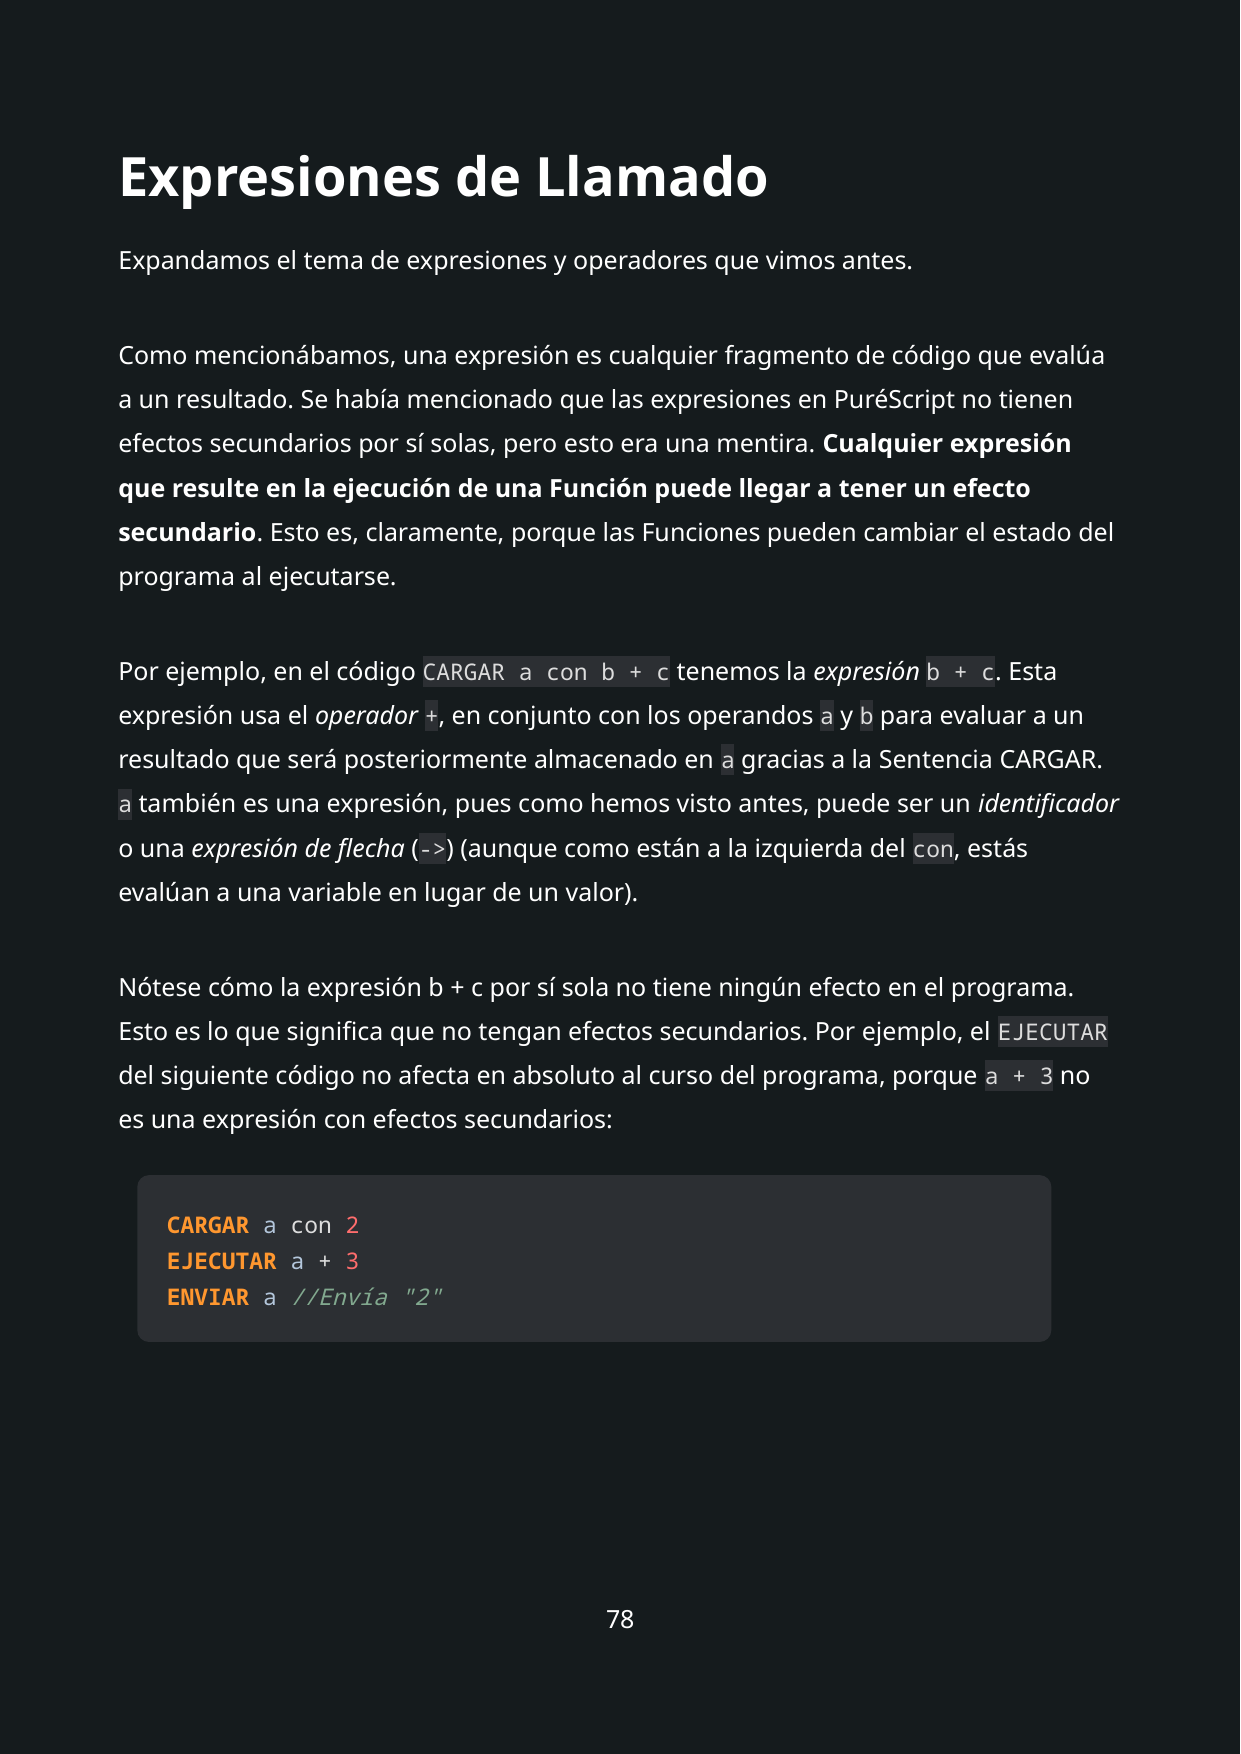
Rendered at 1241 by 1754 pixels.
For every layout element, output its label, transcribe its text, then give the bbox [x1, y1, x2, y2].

subtitle Expresiones de Llamado [118, 139, 1122, 213]
text Expandamos el tema de expresiones y operadores que vimos antes. [118, 243, 1122, 277]
text Como mencionábamos, una expresión es cualquier fragmento de código que evalúa a un resultado. Se había mencionado que las expresiones en PuréScript no tienen efectos secundarios por sí solas, pero esto era una mentira. Cualquier expresión que resulte en la ejecución de una Función puede llegar a tener un efecto secundario. Esto es, claramente, porque las Funciones pueden cambiar el estado del programa al ejecutarse. [118, 337, 1122, 593]
text Por ejemplo, en el código CARGAR a con b + c tenemos la expresión b + c. Esta expresión usa el operador +, en conjunto con los operandos a y b para evaluar a un resultado que será posteriormente almacenado en a gracias a la Sentencia CARGAR. a también es una expresión, pues como hemos visto antes, puede ser un identificador o una expresión de flecha (->) (aunque como están a la izquierda del con, estás evalúan a una variable en lugar de un valor). [118, 653, 1122, 909]
text Nótese cómo la expresión b + c por sí sola no tiene ningún efecto en el programa. Esto es lo que significa que no tengan efectos secundarios. Por ejemplo, el EJECUTAR del siguiente código no afecta en absoluto al curso del programa, porque a + 3 no es una expresión con efectos secundarios: [118, 969, 1122, 1136]
